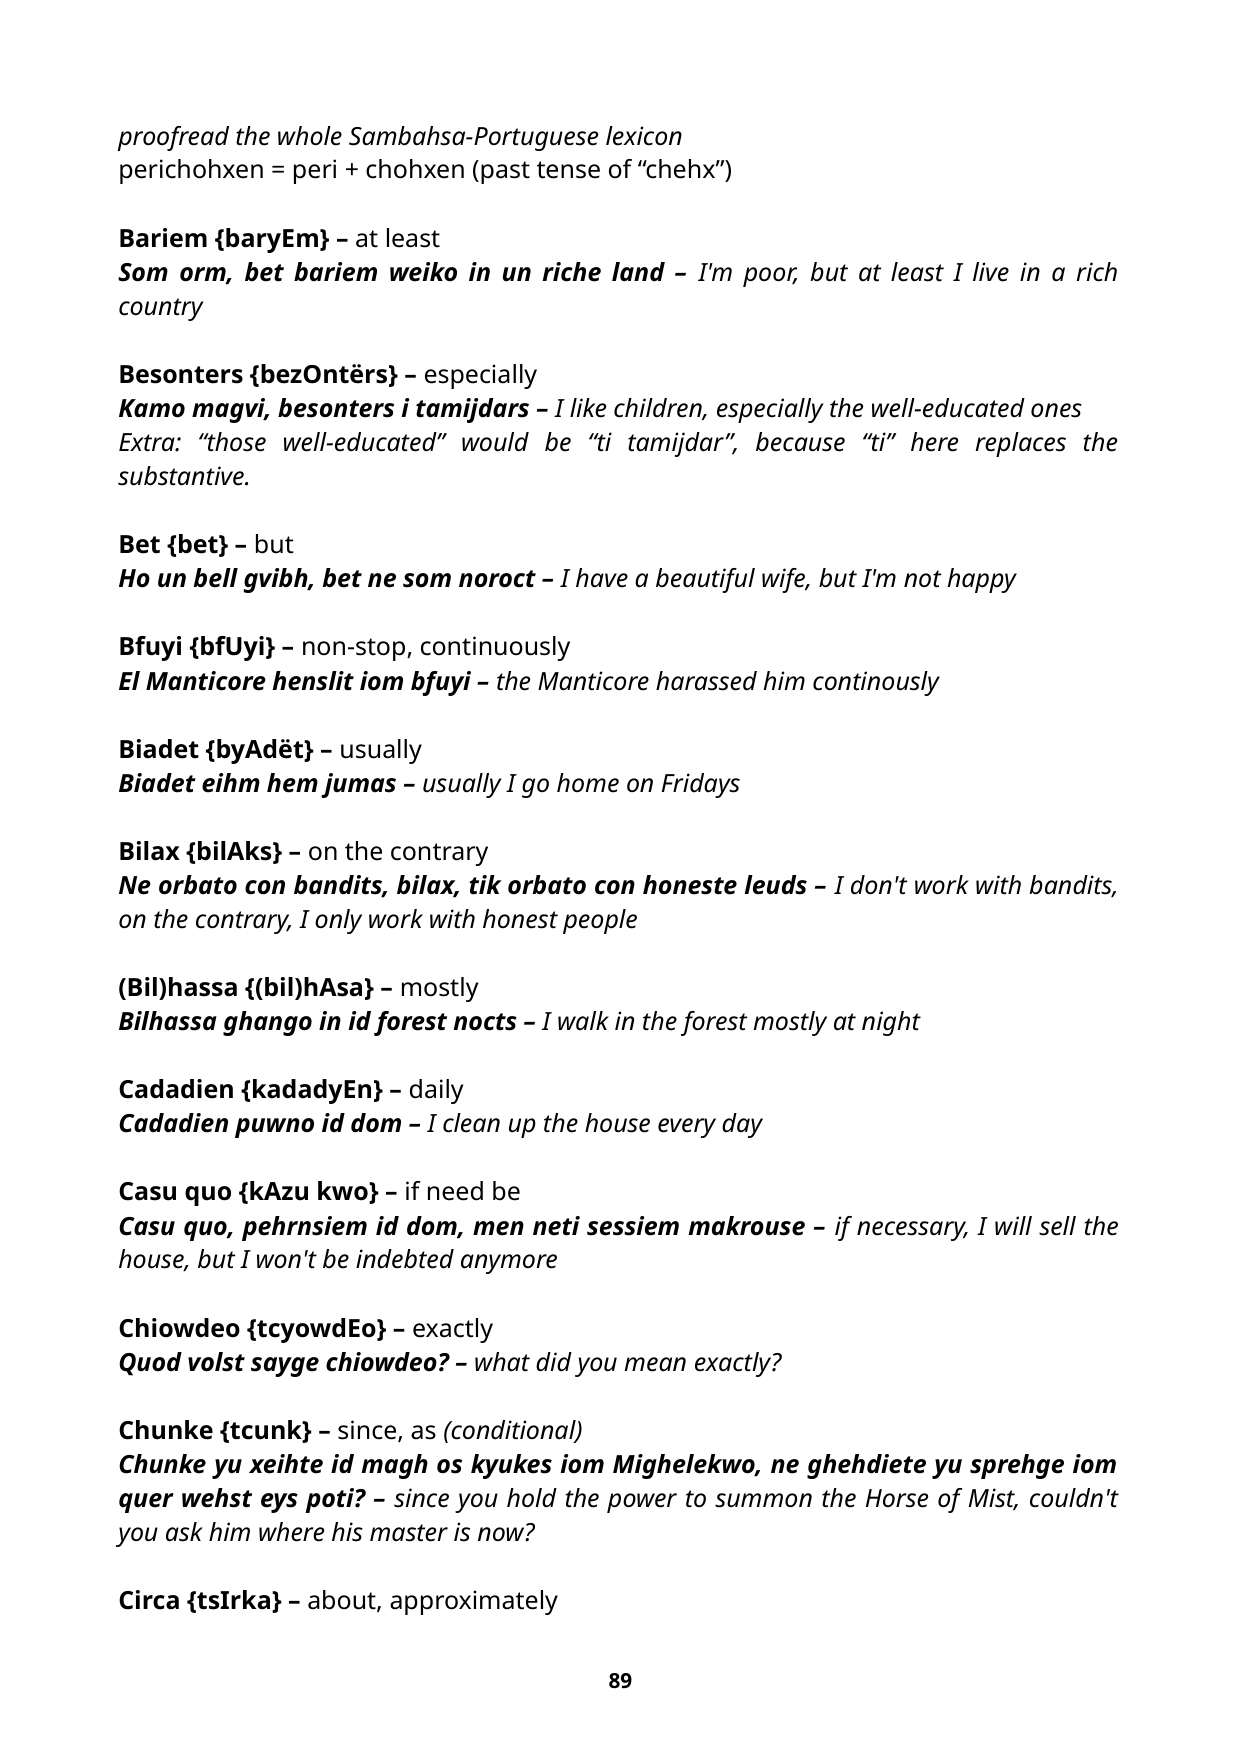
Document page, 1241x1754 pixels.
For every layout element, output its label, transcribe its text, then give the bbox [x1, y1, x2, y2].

text Chiowdeo {tcyowdEo} – exactly [118, 1310, 1122, 1344]
text Biadet eihm hem jumas – usually I go home on Fridays [118, 765, 1122, 799]
text Ho un bell gvibh, bet ne som noroct – I have a beautiful wife, but I'm not happy [118, 561, 1122, 595]
text Ne orbato con bandits, bilax, tik orbato con honeste leuds – I don't work with bandits, on the contrary, I only work with honest people [118, 867, 1122, 936]
text Chunke {tcunk} – since, as (conditional) [118, 1412, 1122, 1447]
text Som orm, bet bariem weiko in un riche land – I'm poor, but at least I live in a rich country [118, 254, 1122, 322]
text Casu quo {kAzu kwo} – if need be [118, 1174, 1122, 1208]
text Bet {bet} – but [118, 527, 1122, 561]
text Bilhassa ghango in id forest nocts – I walk in the forest mostly at night [118, 1004, 1122, 1038]
text Besonters {bezOntërs} – especially [118, 357, 1122, 391]
text Extra: “those well-educated” would be “ti tamijdar”, because “ti” here replaces the substantive. [118, 425, 1122, 493]
text proofread the whole Sambahsa-Portuguese lexicon [118, 118, 1122, 152]
text Casu quo, pehrnsiem id dom, men neti sessiem makrouse – if necessary, I will sell the house, but I won't be indebted anymore [118, 1208, 1122, 1276]
text Bilax {bilAks} – on the contrary [118, 833, 1122, 867]
text Circa {tsIrka} – about, approximately [118, 1583, 1122, 1617]
text Cadadien puwno id dom – I clean up the house every day [118, 1106, 1122, 1140]
text Chunke yu xeihte id magh os kyukes iom Mighelekwo, ne ghehdiete yu sprehge iom quer wehst eys poti? – since you hold the power to summon the Horse of Mist, couldn't you ask him where his master is now? [118, 1447, 1122, 1549]
text Bfuyi {bfUyi} – non-stop, continuously [118, 629, 1122, 663]
text Kamo magvi, besonters i tamijdars – I like children, especially the well-educated ones [118, 391, 1122, 425]
text Biadet {byAdët} – usually [118, 731, 1122, 765]
text Cadadien {kadadyEn} – daily [118, 1072, 1122, 1106]
text El Manticore henslit iom bfuyi – the Manticore harassed him continously [118, 663, 1122, 697]
text Quod volst sayge chiowdeo? – what did you mean exactly? [118, 1344, 1122, 1378]
text (Bil)hassa {(bil)hAsa} – mostly [118, 970, 1122, 1004]
text Bariem {baryEm} – at least [118, 220, 1122, 254]
text perichohxen = peri + chohxen (past tense of “chehx”) [118, 152, 1122, 186]
